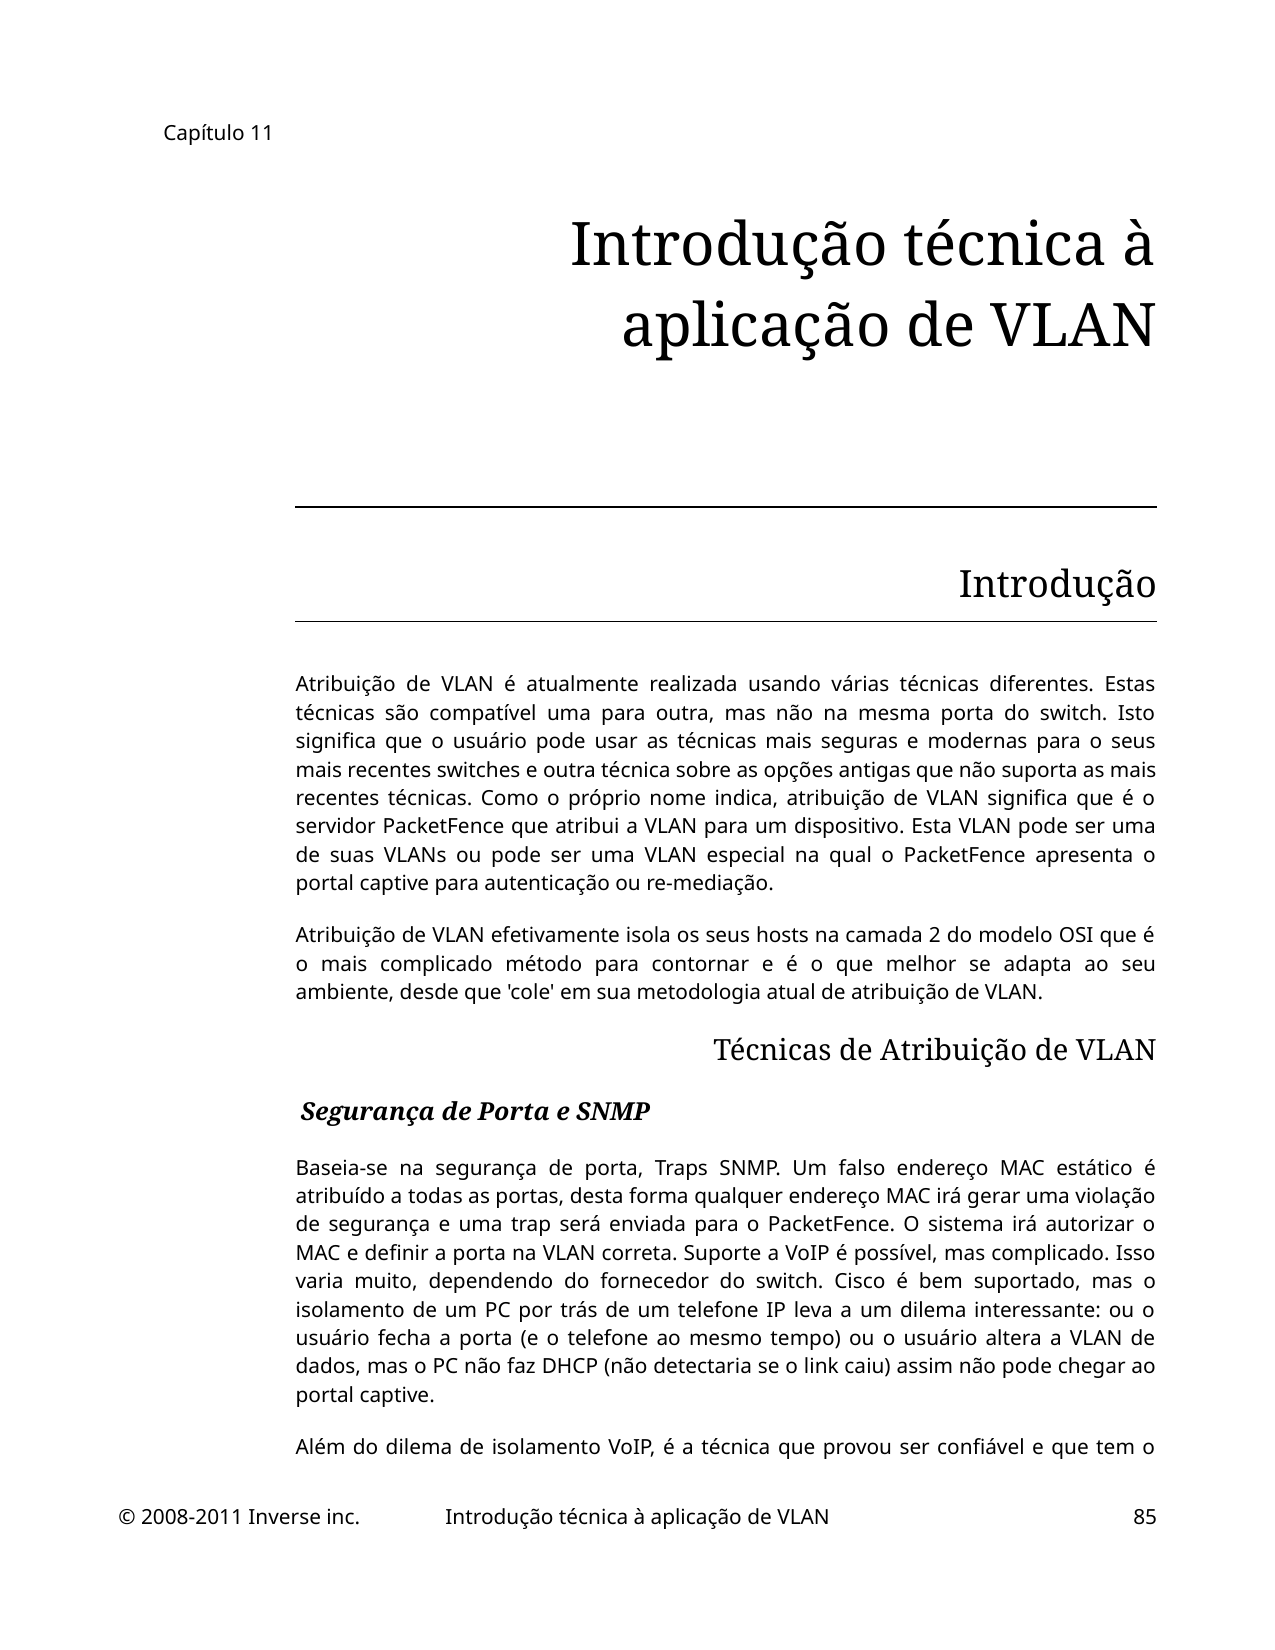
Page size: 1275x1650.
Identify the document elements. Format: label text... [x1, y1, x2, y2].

text Baseia-se na segurança de porta, Traps SNMP. Um falso endereço MAC estático é atribuído a todas as portas, desta forma qualquer endereço MAC irá gerar uma violação de segurança e uma trap será enviada para o PacketFence. O sistema irá autorizar o MAC e definir a porta na VLAN correta. Suporte a VoIP é possível, mas complicado. Isso varia muito, dependendo do fornecedor do switch. Cisco é bem suportado, mas o isolamento de um PC por trás de um telefone IP leva a um dilema interessante: ou o usuário fecha a porta (e o telefone ao mesmo tempo) ou o usuário altera a VLAN de dados, mas o PC não faz DHCP (não detectaria se o link caiu) assim não pode chegar ao portal captive. [295, 1153, 1157, 1408]
subtitle Introdução [295, 558, 1157, 621]
subtitle Segurança de Porta e SNMP [263, 1094, 1157, 1128]
subtitle Técnicas de Atribuição de VLAN [295, 1029, 1157, 1069]
text Além do dilema de isolamento VoIP, é a técnica que provou ser confiável e que tem o [295, 1432, 1157, 1461]
text Atribuição de VLAN é atualmente realizada usando várias técnicas diferentes. Estas técnicas são compatível uma para outra, mas não na mesma porta do switch. Isto significa que o usuário pode usar as técnicas mais seguras e modernas para o seus mais recentes switches e outra técnica sobre as opções antigas que não suporta as mais recentes técnicas. Como o próprio nome indica, atribuição de VLAN significa que é o servidor PacketFence que atribui a VLAN para um dispositivo. Esta VLAN pode ser uma de suas VLANs ou pode ser uma VLAN especial na qual o PacketFence apresenta o portal captive para autenticação ou re-mediação. [295, 669, 1157, 897]
text Atribuição de VLAN efetivamente isola os seus hosts na camada 2 do modelo OSI que é o mais complicado método para contornar e é o que melhor se adapta ao seu ambiente, desde que 'cole' em sua metodologia atual de atribuição de VLAN. [295, 921, 1157, 1006]
subtitle Introdução técnica à aplicação de VLAN [295, 201, 1157, 506]
